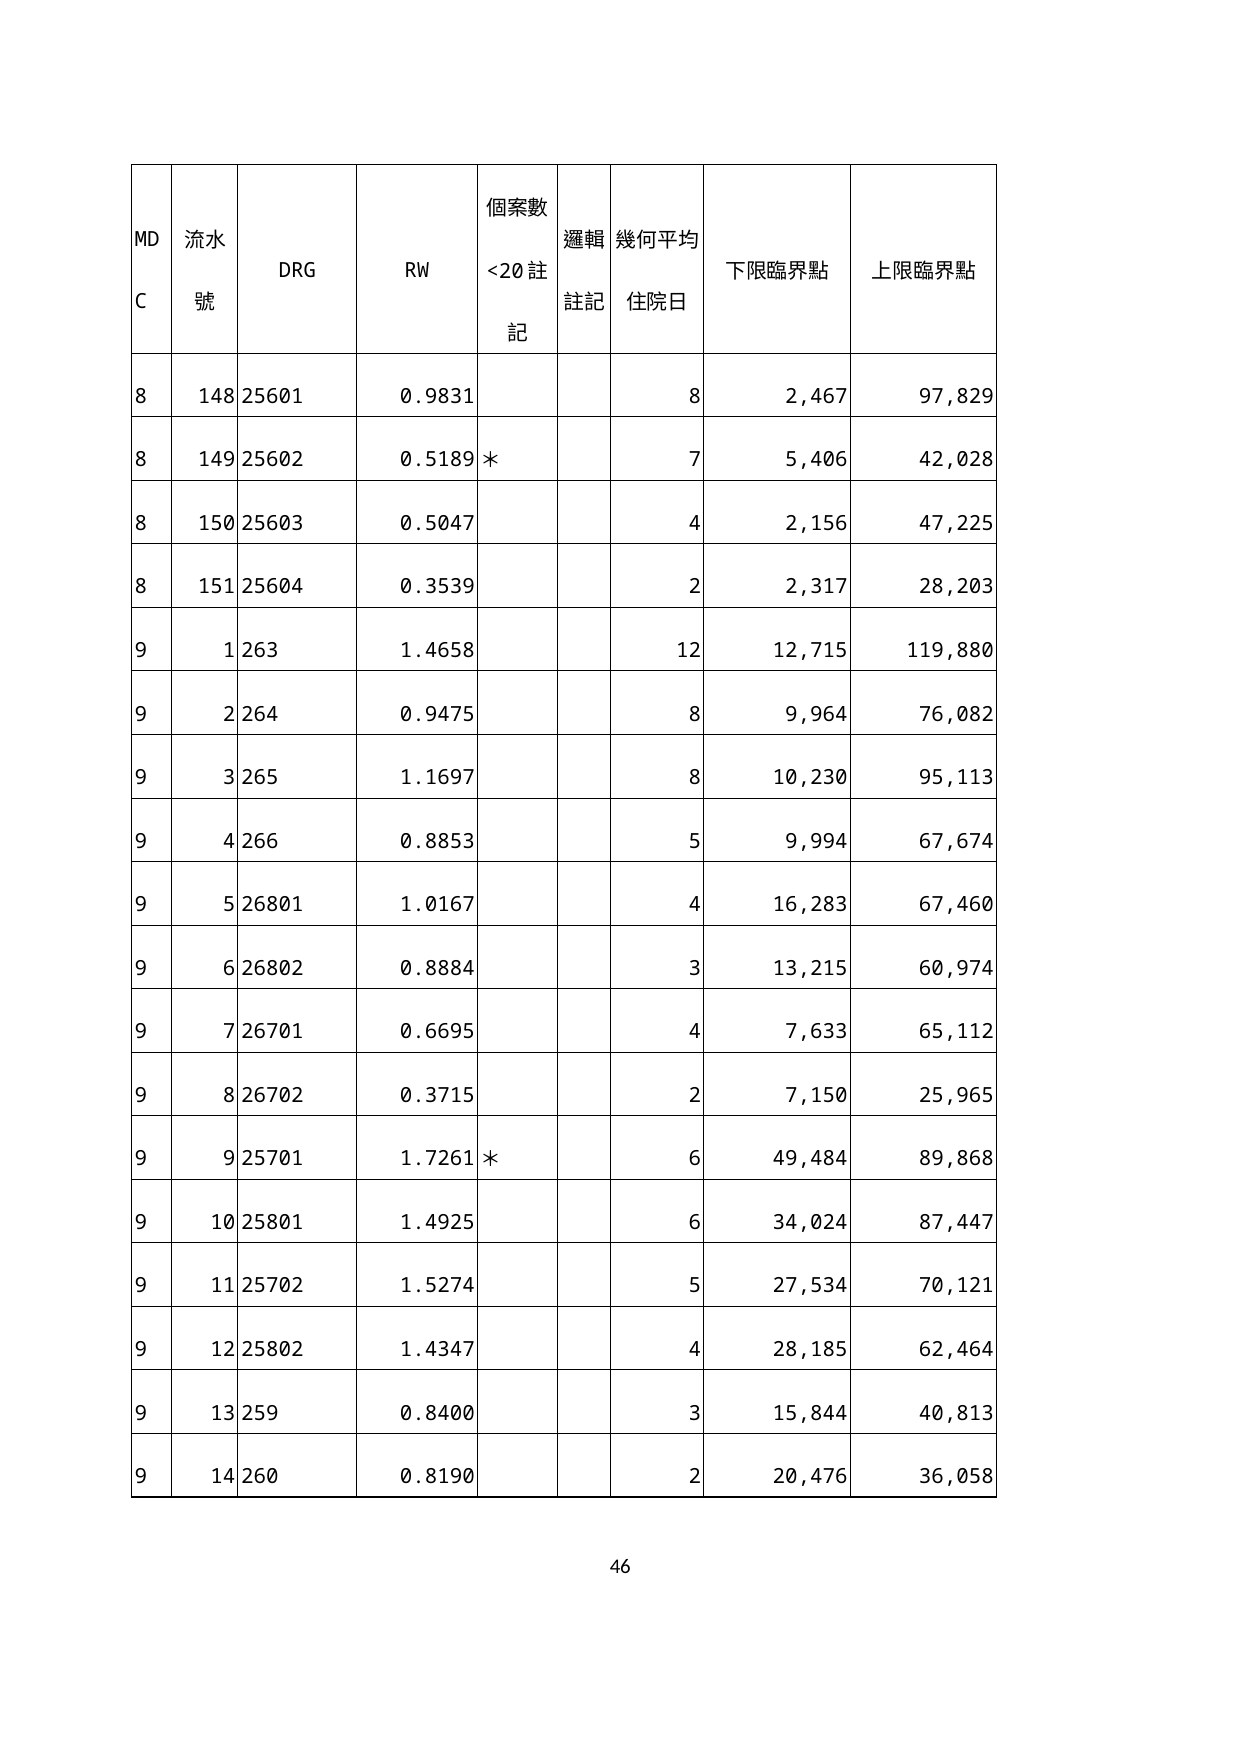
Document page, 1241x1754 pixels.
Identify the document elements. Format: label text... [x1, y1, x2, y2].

table_cell 20,476 [704, 1434, 850, 1496]
table_cell 1.1697 [357, 735, 477, 797]
table_cell 2 [611, 1434, 703, 1496]
table_cell 9 [132, 1116, 171, 1179]
table_cell [558, 735, 610, 797]
table_cell [558, 1116, 610, 1179]
table_cell 11 [172, 1243, 237, 1306]
table_header 流水號 [172, 165, 237, 353]
table_cell 2,317 [704, 544, 850, 607]
table_cell 26702 [238, 1053, 356, 1115]
table_cell [558, 989, 610, 1052]
table_cell 6 [611, 1180, 703, 1242]
table_cell [478, 608, 557, 670]
table_cell 0.3539 [357, 544, 477, 607]
table_cell 265 [238, 735, 356, 797]
table_cell [478, 989, 557, 1052]
table_cell 14 [172, 1434, 237, 1496]
table_header 幾何平均住院日 [611, 165, 703, 353]
table_cell 0.8853 [357, 799, 477, 861]
table_cell [558, 481, 610, 543]
table_cell 260 [238, 1434, 356, 1496]
table_cell [478, 926, 557, 988]
table_header 下限臨界點 [704, 165, 850, 353]
table_header DRG [238, 165, 356, 353]
table_cell 25604 [238, 544, 356, 607]
table_cell 264 [238, 671, 356, 734]
table_cell 25,965 [851, 1053, 996, 1115]
table_cell 26802 [238, 926, 356, 988]
table_cell 28,203 [851, 544, 996, 607]
table_cell 1.4658 [357, 608, 477, 670]
table_cell 25701 [238, 1116, 356, 1179]
table_cell 4 [172, 799, 237, 861]
table_cell 9 [132, 1053, 171, 1115]
table_cell 42,028 [851, 417, 996, 480]
table_cell 4 [611, 989, 703, 1052]
table_cell 5 [172, 862, 237, 924]
table_cell 2,156 [704, 481, 850, 543]
table_cell 5 [611, 1243, 703, 1306]
table_cell 25602 [238, 417, 356, 480]
table_cell 6 [611, 1116, 703, 1179]
table_cell 1 [172, 608, 237, 670]
table_cell 149 [172, 417, 237, 480]
table_header 上限臨界點 [851, 165, 996, 353]
table_cell 9 [132, 1434, 171, 1496]
table_cell [558, 608, 610, 670]
table_cell 26801 [238, 862, 356, 924]
table_header RW [357, 165, 477, 353]
table_cell [558, 799, 610, 861]
table_cell 0.5047 [357, 481, 477, 543]
table_cell 151 [172, 544, 237, 607]
table_cell 25802 [238, 1307, 356, 1369]
table_cell 9 [132, 862, 171, 924]
table_cell 7,150 [704, 1053, 850, 1115]
table_cell 28,185 [704, 1307, 850, 1369]
table_cell 25603 [238, 481, 356, 543]
table_cell [558, 926, 610, 988]
table_cell 87,447 [851, 1180, 996, 1242]
table_cell 9 [132, 1370, 171, 1433]
table_cell 70,121 [851, 1243, 996, 1306]
table_cell [558, 1243, 610, 1306]
table_cell 2 [172, 671, 237, 734]
table_cell [478, 1434, 557, 1496]
table_cell 4 [611, 1307, 703, 1369]
table_cell 8 [611, 354, 703, 416]
table_cell 4 [611, 862, 703, 924]
table_cell 1.0167 [357, 862, 477, 924]
table_cell 1.4347 [357, 1307, 477, 1369]
table_cell 8 [132, 417, 171, 480]
table_cell 95,113 [851, 735, 996, 797]
table_cell [478, 544, 557, 607]
table_cell 259 [238, 1370, 356, 1433]
table_cell [478, 354, 557, 416]
table_cell 0.8190 [357, 1434, 477, 1496]
table_cell 148 [172, 354, 237, 416]
table_cell 13,215 [704, 926, 850, 988]
table_cell 8 [132, 354, 171, 416]
table_cell 25702 [238, 1243, 356, 1306]
table_cell [478, 1370, 557, 1433]
table_cell 60,974 [851, 926, 996, 988]
table_cell 9 [132, 671, 171, 734]
table_cell 9 [132, 1243, 171, 1306]
table_header 個案數<20註記 [478, 165, 557, 353]
table_cell [558, 1307, 610, 1369]
table_cell 12 [611, 608, 703, 670]
table_cell 62,464 [851, 1307, 996, 1369]
table_cell 5,406 [704, 417, 850, 480]
table_cell [478, 481, 557, 543]
table_cell 4 [611, 481, 703, 543]
table_cell 89,868 [851, 1116, 996, 1179]
table_cell 263 [238, 608, 356, 670]
table_cell 8 [132, 544, 171, 607]
table_cell [478, 1053, 557, 1115]
table_cell [558, 671, 610, 734]
table_cell 47,225 [851, 481, 996, 543]
table_cell 3 [611, 926, 703, 988]
table_cell 67,674 [851, 799, 996, 861]
table_cell 9 [132, 1307, 171, 1369]
table_cell [558, 1053, 610, 1115]
table_cell 9,964 [704, 671, 850, 734]
table_cell 7 [611, 417, 703, 480]
table_cell 13 [172, 1370, 237, 1433]
table_cell 5 [611, 799, 703, 861]
table_cell ＊ [478, 417, 557, 480]
table_cell 0.6695 [357, 989, 477, 1052]
table_cell 266 [238, 799, 356, 861]
table_cell 97,829 [851, 354, 996, 416]
table_cell 0.9475 [357, 671, 477, 734]
table_cell 9 [132, 799, 171, 861]
table_cell 9 [172, 1116, 237, 1179]
table_cell 2 [611, 1053, 703, 1115]
table_cell 8 [172, 1053, 237, 1115]
table_cell 7,633 [704, 989, 850, 1052]
table_header 邏輯註記 [558, 165, 610, 353]
table_cell 25801 [238, 1180, 356, 1242]
table_cell 76,082 [851, 671, 996, 734]
table_cell 65,112 [851, 989, 996, 1052]
table_cell 0.8400 [357, 1370, 477, 1433]
table_cell 3 [172, 735, 237, 797]
table_cell 15,844 [704, 1370, 850, 1433]
table_cell 8 [132, 481, 171, 543]
table_cell 34,024 [704, 1180, 850, 1242]
table_cell 1.7261 [357, 1116, 477, 1179]
table_cell 27,534 [704, 1243, 850, 1306]
table_cell [478, 799, 557, 861]
table_cell 9 [132, 735, 171, 797]
table_cell 36,058 [851, 1434, 996, 1496]
table_cell [478, 1243, 557, 1306]
table_cell [558, 354, 610, 416]
table_cell [478, 1180, 557, 1242]
table_cell [558, 862, 610, 924]
table_cell [478, 1307, 557, 1369]
table_cell 9 [132, 926, 171, 988]
table_cell 1.5274 [357, 1243, 477, 1306]
table_cell [558, 544, 610, 607]
table_cell 9,994 [704, 799, 850, 861]
table_cell 9 [132, 608, 171, 670]
table_cell [558, 417, 610, 480]
table_cell 0.8884 [357, 926, 477, 988]
table_cell [478, 671, 557, 734]
table_cell 150 [172, 481, 237, 543]
table_cell 2,467 [704, 354, 850, 416]
table_cell 8 [611, 671, 703, 734]
table_cell 9 [132, 989, 171, 1052]
table_cell 16,283 [704, 862, 850, 924]
table_cell 8 [611, 735, 703, 797]
table_cell [478, 862, 557, 924]
table_cell 40,813 [851, 1370, 996, 1433]
table_cell 3 [611, 1370, 703, 1433]
table_header MDC [132, 165, 171, 353]
table_cell ＊ [478, 1116, 557, 1179]
table_cell 119,880 [851, 608, 996, 670]
table_cell 12,715 [704, 608, 850, 670]
table_cell 12 [172, 1307, 237, 1369]
table_cell [558, 1180, 610, 1242]
table_cell 26701 [238, 989, 356, 1052]
table_cell 9 [132, 1180, 171, 1242]
table_cell 1.4925 [357, 1180, 477, 1242]
table_cell [558, 1370, 610, 1433]
table_cell 2 [611, 544, 703, 607]
table_cell 7 [172, 989, 237, 1052]
table_cell 10,230 [704, 735, 850, 797]
table_cell 49,484 [704, 1116, 850, 1179]
table_cell 10 [172, 1180, 237, 1242]
table_cell 25601 [238, 354, 356, 416]
table_cell 0.9831 [357, 354, 477, 416]
table_cell [558, 1434, 610, 1496]
table_cell 67,460 [851, 862, 996, 924]
table_cell 0.3715 [357, 1053, 477, 1115]
table_cell 6 [172, 926, 237, 988]
table_cell [478, 735, 557, 797]
table_cell 0.5189 [357, 417, 477, 480]
